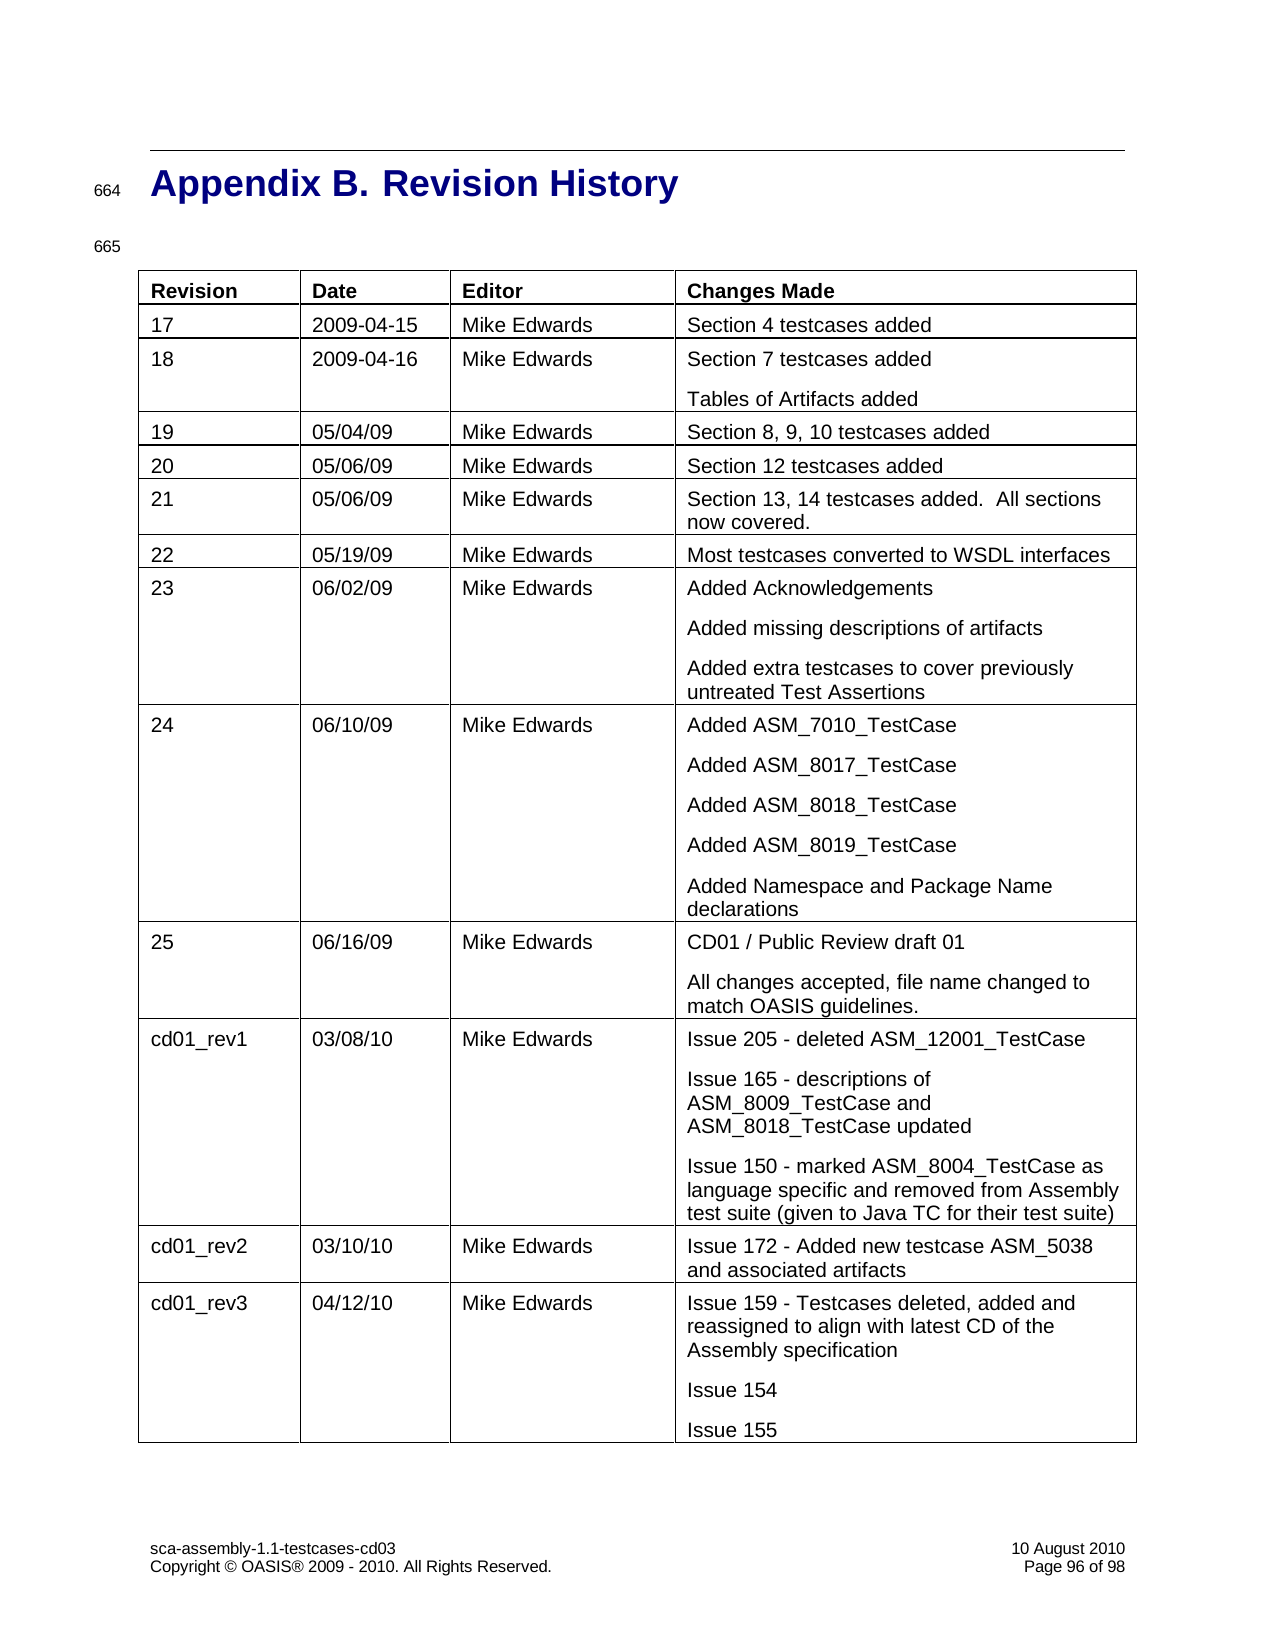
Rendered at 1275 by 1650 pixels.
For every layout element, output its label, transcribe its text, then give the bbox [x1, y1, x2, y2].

subtitle Revision History [150, 151, 1125, 204]
table_cell 06/10/09 [301, 705, 449, 921]
table_cell Added Acknowledgements Added missing descriptions of artifacts Added extra testcases to cover previously untreated Test Assertions [676, 568, 1136, 704]
table_cell Mike Edwards [451, 1019, 674, 1225]
table_cell Mike Edwards [451, 1283, 674, 1442]
table_cell 06/16/09 [301, 922, 449, 1018]
table_cell Mike Edwards [451, 568, 674, 704]
table_cell Mike Edwards [451, 446, 674, 478]
table_cell 20 [139, 446, 299, 478]
table_cell 24 [139, 705, 299, 921]
table_cell Mike Edwards [451, 479, 674, 534]
table_cell cd01_rev2 [139, 1226, 299, 1282]
table_cell Section 7 testcases added Tables of Artifacts added [676, 339, 1136, 411]
table_cell 03/08/10 [301, 1019, 449, 1225]
table_cell 17 [139, 305, 299, 337]
table_cell 05/06/09 [301, 479, 449, 534]
table_cell 05/04/09 [301, 412, 449, 444]
table_cell 25 [139, 922, 299, 1018]
table_cell 19 [139, 412, 299, 444]
table_cell 05/06/09 [301, 446, 449, 478]
table_cell 06/02/09 [301, 568, 449, 704]
table_cell 21 [139, 479, 299, 534]
table_header Editor [451, 271, 674, 303]
table_cell Added ASM_7010_TestCase Added ASM_8017_TestCase Added ASM_8018_TestCase Added ASM_8019_TestCase Added Namespace and Package Name declarations [676, 705, 1136, 921]
table_cell Mike Edwards [451, 535, 674, 567]
table_cell 2009-04-15 [301, 305, 449, 337]
table_cell Section 4 testcases added [676, 305, 1136, 337]
table_cell 05/19/09 [301, 535, 449, 567]
table_cell Mike Edwards [451, 412, 674, 444]
table_cell 04/12/10 [301, 1283, 449, 1442]
table_cell cd01_rev3 [139, 1283, 299, 1442]
table_cell CD01 / Public Review draft 01 All changes accepted, file name changed to match OASIS guidelines. [676, 922, 1136, 1018]
table_cell Mike Edwards [451, 1226, 674, 1282]
table_cell Mike Edwards [451, 705, 674, 921]
table_cell Mike Edwards [451, 339, 674, 411]
table_cell 23 [139, 568, 299, 704]
table_cell Section 13, 14 testcases added. All sections now covered. [676, 479, 1136, 534]
table_cell cd01_rev1 [139, 1019, 299, 1225]
table_cell Mike Edwards [451, 922, 674, 1018]
table_cell Section 8, 9, 10 testcases added [676, 412, 1136, 444]
table_cell Issue 172 - Added new testcase ASM_5038 and associated artifacts [676, 1226, 1136, 1282]
table_header Revision [139, 271, 299, 303]
table_header Date [301, 271, 449, 303]
table_cell Issue 205 - deleted ASM_12001_TestCase Issue 165 - descriptions of ASM_8009_TestCase and ASM_8018_TestCase updated Issue 150 - marked ASM_8004_TestCase as language specific and removed from Assembly test suite (given to Java TC for their test suite) [676, 1019, 1136, 1225]
table_cell 2009-04-16 [301, 339, 449, 411]
table_cell Section 12 testcases added [676, 446, 1136, 478]
table_cell 22 [139, 535, 299, 567]
table_cell Mike Edwards [451, 305, 674, 337]
table_cell Issue 159 - Testcases deleted, added and reassigned to align with latest CD of the Assembly specification Issue 154 Issue 155 [676, 1283, 1136, 1442]
table_cell Most testcases converted to WSDL interfaces [676, 535, 1136, 567]
table_cell 18 [139, 339, 299, 411]
table_cell 03/10/10 [301, 1226, 449, 1282]
table_header Changes Made [676, 271, 1136, 303]
